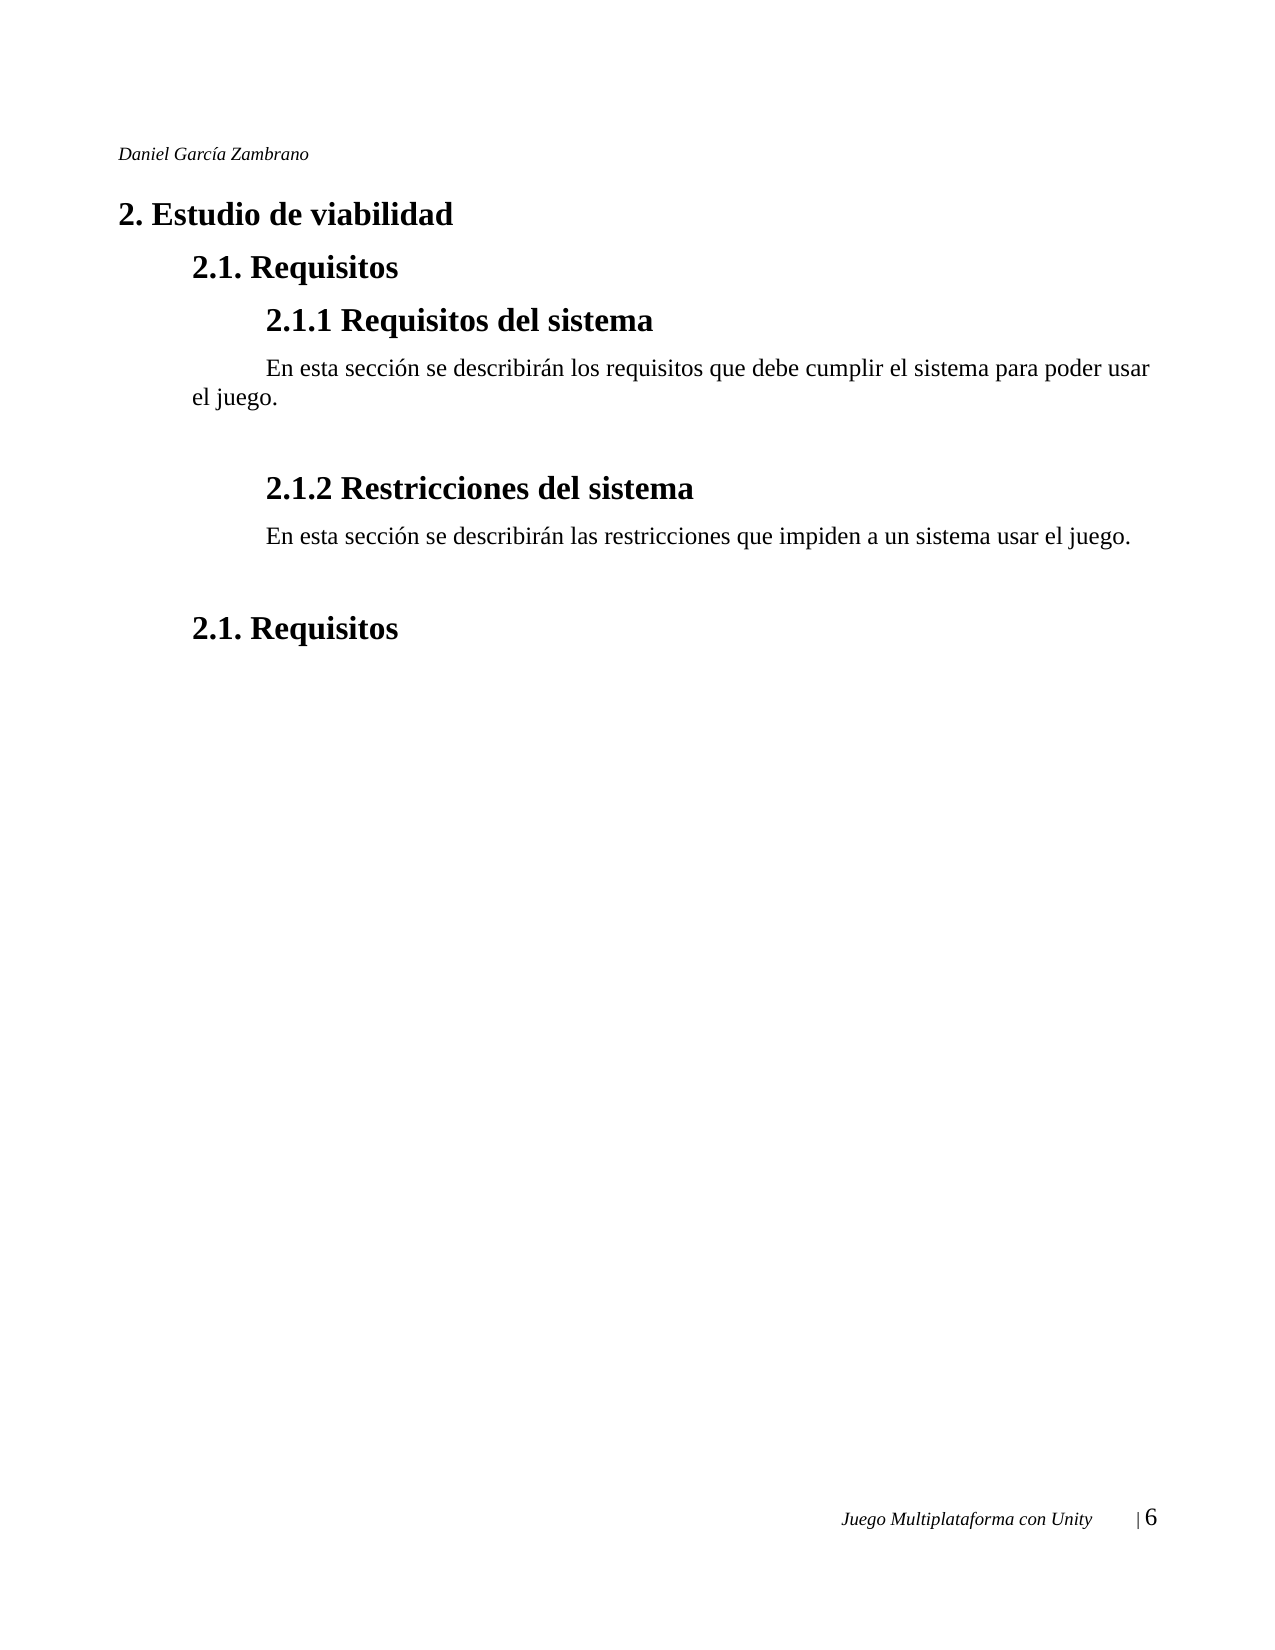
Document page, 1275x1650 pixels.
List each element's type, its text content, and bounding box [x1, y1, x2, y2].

text 2.1. Requisitos [118, 608, 1157, 646]
text 2.1. Requisitos [118, 247, 1157, 285]
text En esta sección se describirán las restricciones que impiden a un sistema usar el juego. [118, 521, 1157, 550]
text 2.1.2 Restricciones del sistema [118, 468, 1157, 507]
text 2. Estudio de viabilidad [118, 194, 1157, 232]
text En esta sección se describirán los requisitos que debe cumplir el sistema para poder usar el juego. [118, 353, 1157, 410]
text 2.1.1 Requisitos del sistema [118, 300, 1157, 338]
